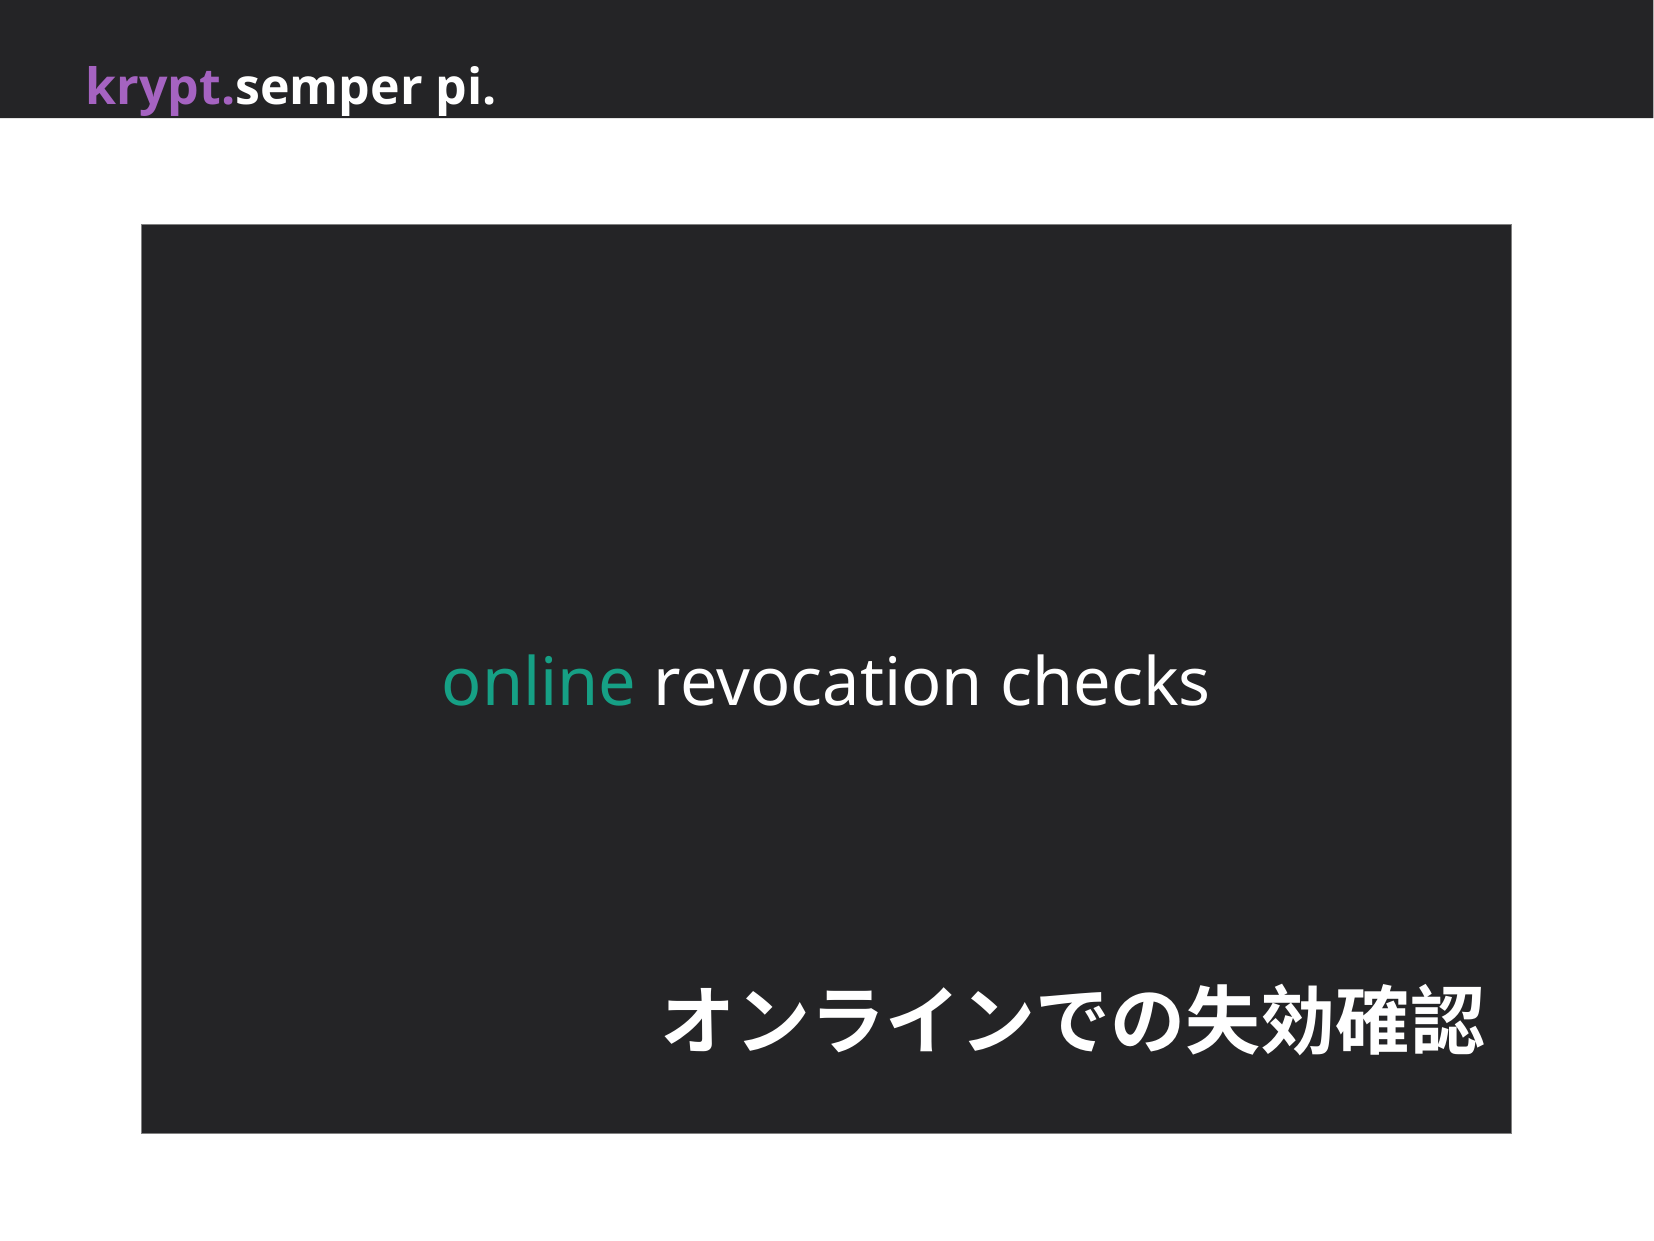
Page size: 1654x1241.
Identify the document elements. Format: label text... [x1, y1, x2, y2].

text_box オンラインでの失効確認 [153, 909, 1501, 1123]
text_box [0, 0, 1654, 119]
text_box online revocation checks [141, 224, 1512, 1134]
text_box krypt.semper pi. [70, 43, 544, 119]
